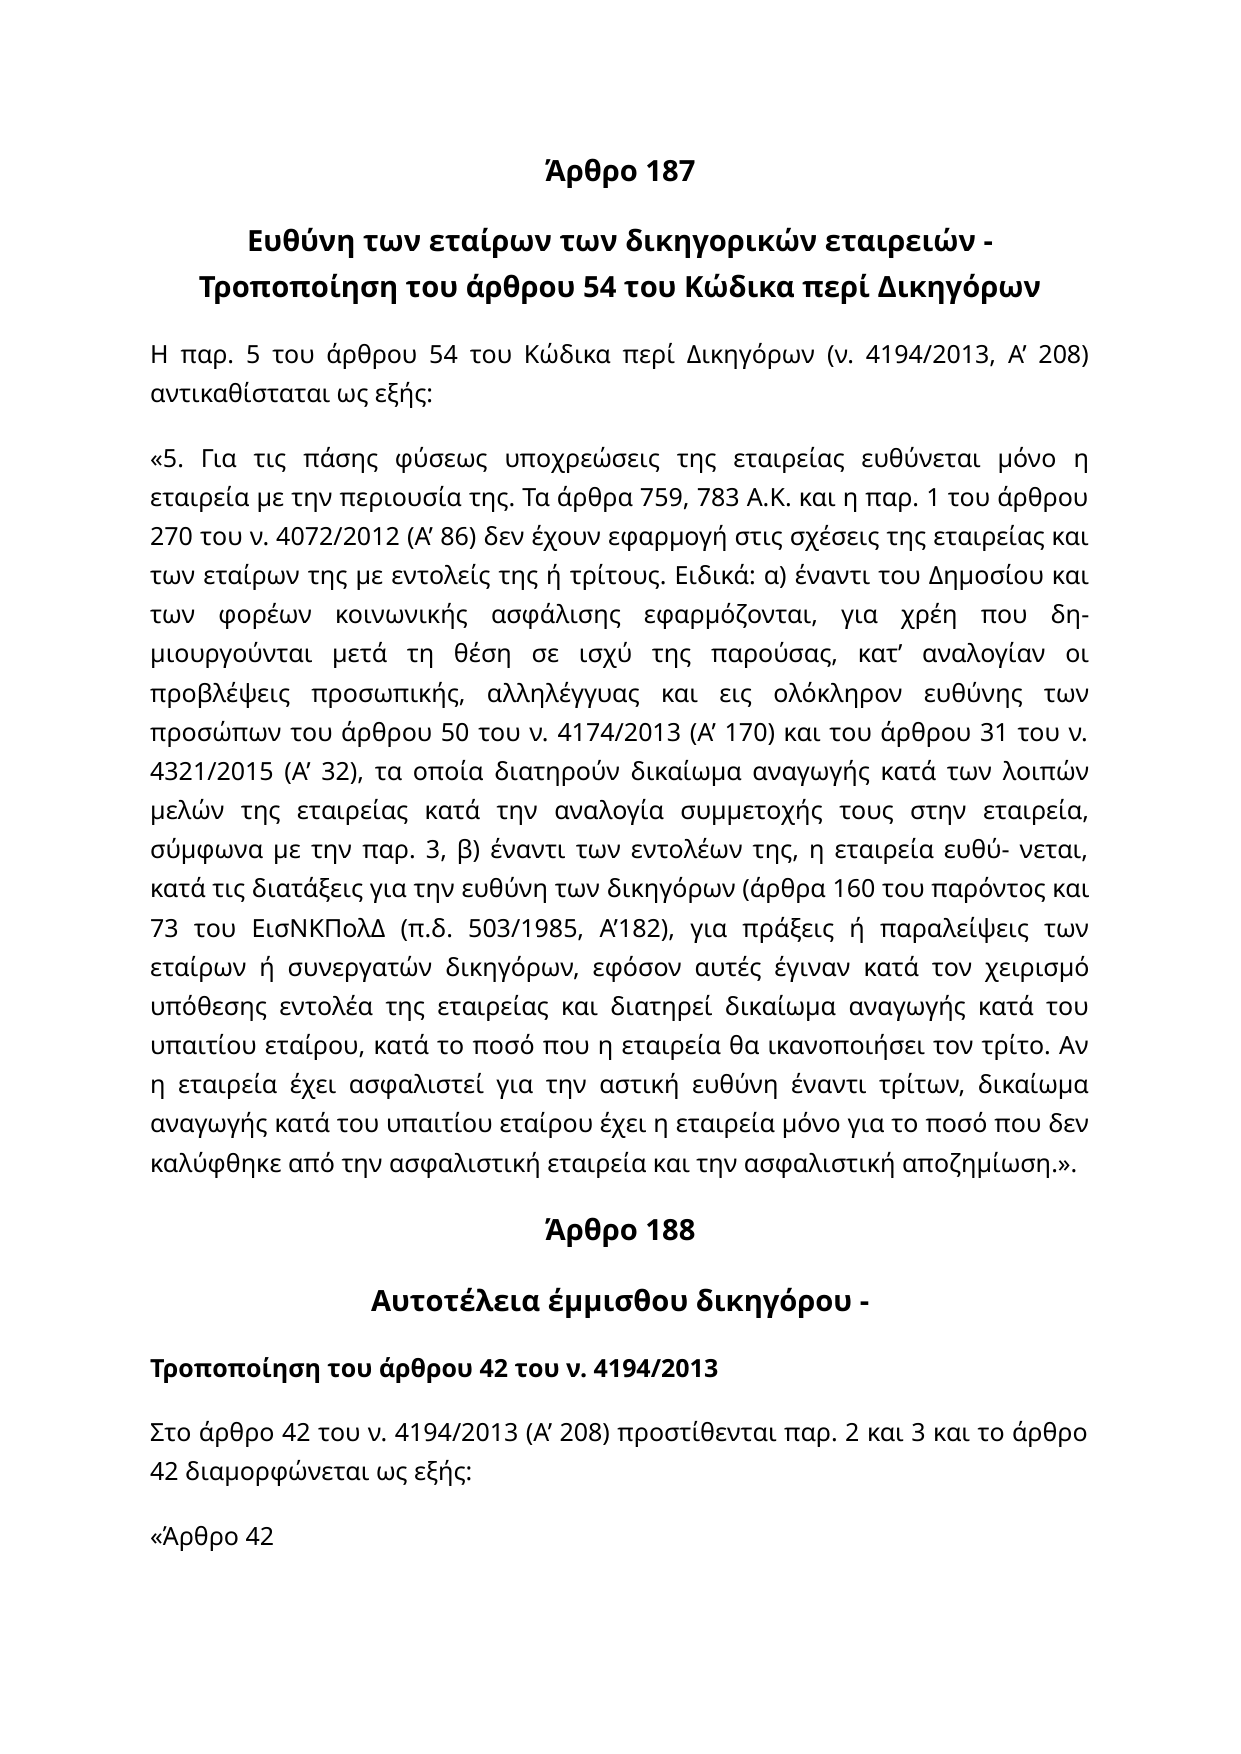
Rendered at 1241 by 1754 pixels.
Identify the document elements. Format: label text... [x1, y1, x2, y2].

subtitle Άρθρο 188 [150, 1209, 1090, 1249]
subtitle Ευθύνη των εταίρων των δικηγορικών εταιρειών - Τροποποίηση του άρθρου 54 του Κώδικα περί Δικηγόρων [150, 221, 1090, 306]
text «5. Για τις πάσης φύσεως υποχρεώσεις της εταιρείας ευθύνεται μόνο η εταιρεία με την περιουσία της. Τα άρθρα 759, 783 Α.Κ. και η παρ. 1 του άρθρου 270 του ν. 4072/2012 (Α’ 86) δεν έχουν εφαρμογή στις σχέσεις της εταιρείας και των εταίρων της με εντολείς της ή τρίτους. Ειδικά: α) έναντι του Δημοσίου και των φορέων κοινωνικής ασφάλισης εφαρμόζονται, για χρέη που δη- μιουργούνται μετά τη θέση σε ισχύ της παρούσας, κατ’ αναλογίαν οι προβλέψεις προσωπικής, αλληλέγγυας και εις ολόκληρον ευθύνης των προσώπων του άρθρου 50 του ν. 4174/2013 (Α’ 170) και του άρθρου 31 του ν. 4321/2015 (Α’ 32), τα οποία διατηρούν δικαίωμα αναγωγής κατά των λοιπών μελών της εταιρείας κατά την αναλογία συμμετοχής τους στην εταιρεία, σύμφωνα με την παρ. 3, β) έναντι των εντολέων της, η εταιρεία ευθύ- νεται, κατά τις διατάξεις για την ευθύνη των δικηγόρων (άρθρα 160 του παρόντος και 73 του ΕισΝΚΠολΔ (π.δ. 503/1985, Α’182), για πράξεις ή παραλείψεις των εταίρων ή συνεργατών δικηγόρων, εφόσον αυτές έγιναν κατά τον χειρισμό υπόθεσης εντολέα της εταιρείας και διατηρεί δικαίωμα αναγωγής κατά του υπαιτίου εταίρου, κατά το ποσό που η εταιρεία θα ικανοποιήσει τον τρίτο. Αν η εταιρεία έχει ασφαλιστεί για την αστική ευθύνη έναντι τρίτων, δικαίωμα αναγωγής κατά του υπαιτίου εταίρου έχει η εταιρεία μόνο για το ποσό που δεν καλύφθηκε από την ασφαλιστική εταιρεία και την ασφαλιστική αποζημίωση.». [150, 440, 1090, 1179]
subtitle Άρθρο 187 [150, 150, 1090, 190]
text Τροποποίηση του άρθρου 42 του ν. 4194/2013 [150, 1351, 1090, 1385]
text «Άρθρο 42 [150, 1518, 1090, 1552]
text Στο άρθρο 42 του ν. 4194/2013 (Α’ 208) προστίθενται παρ. 2 και 3 και το άρθρο 42 διαμορφώνεται ως εξής: [150, 1415, 1090, 1488]
subtitle Αυτοτέλεια έμμισθου δικηγόρου - [150, 1280, 1090, 1320]
text H παρ. 5 του άρθρου 54 του Κώδικα περί Δικηγόρων (ν. 4194/2013, Α’ 208) αντικαθίσταται ως εξής: [150, 337, 1090, 410]
